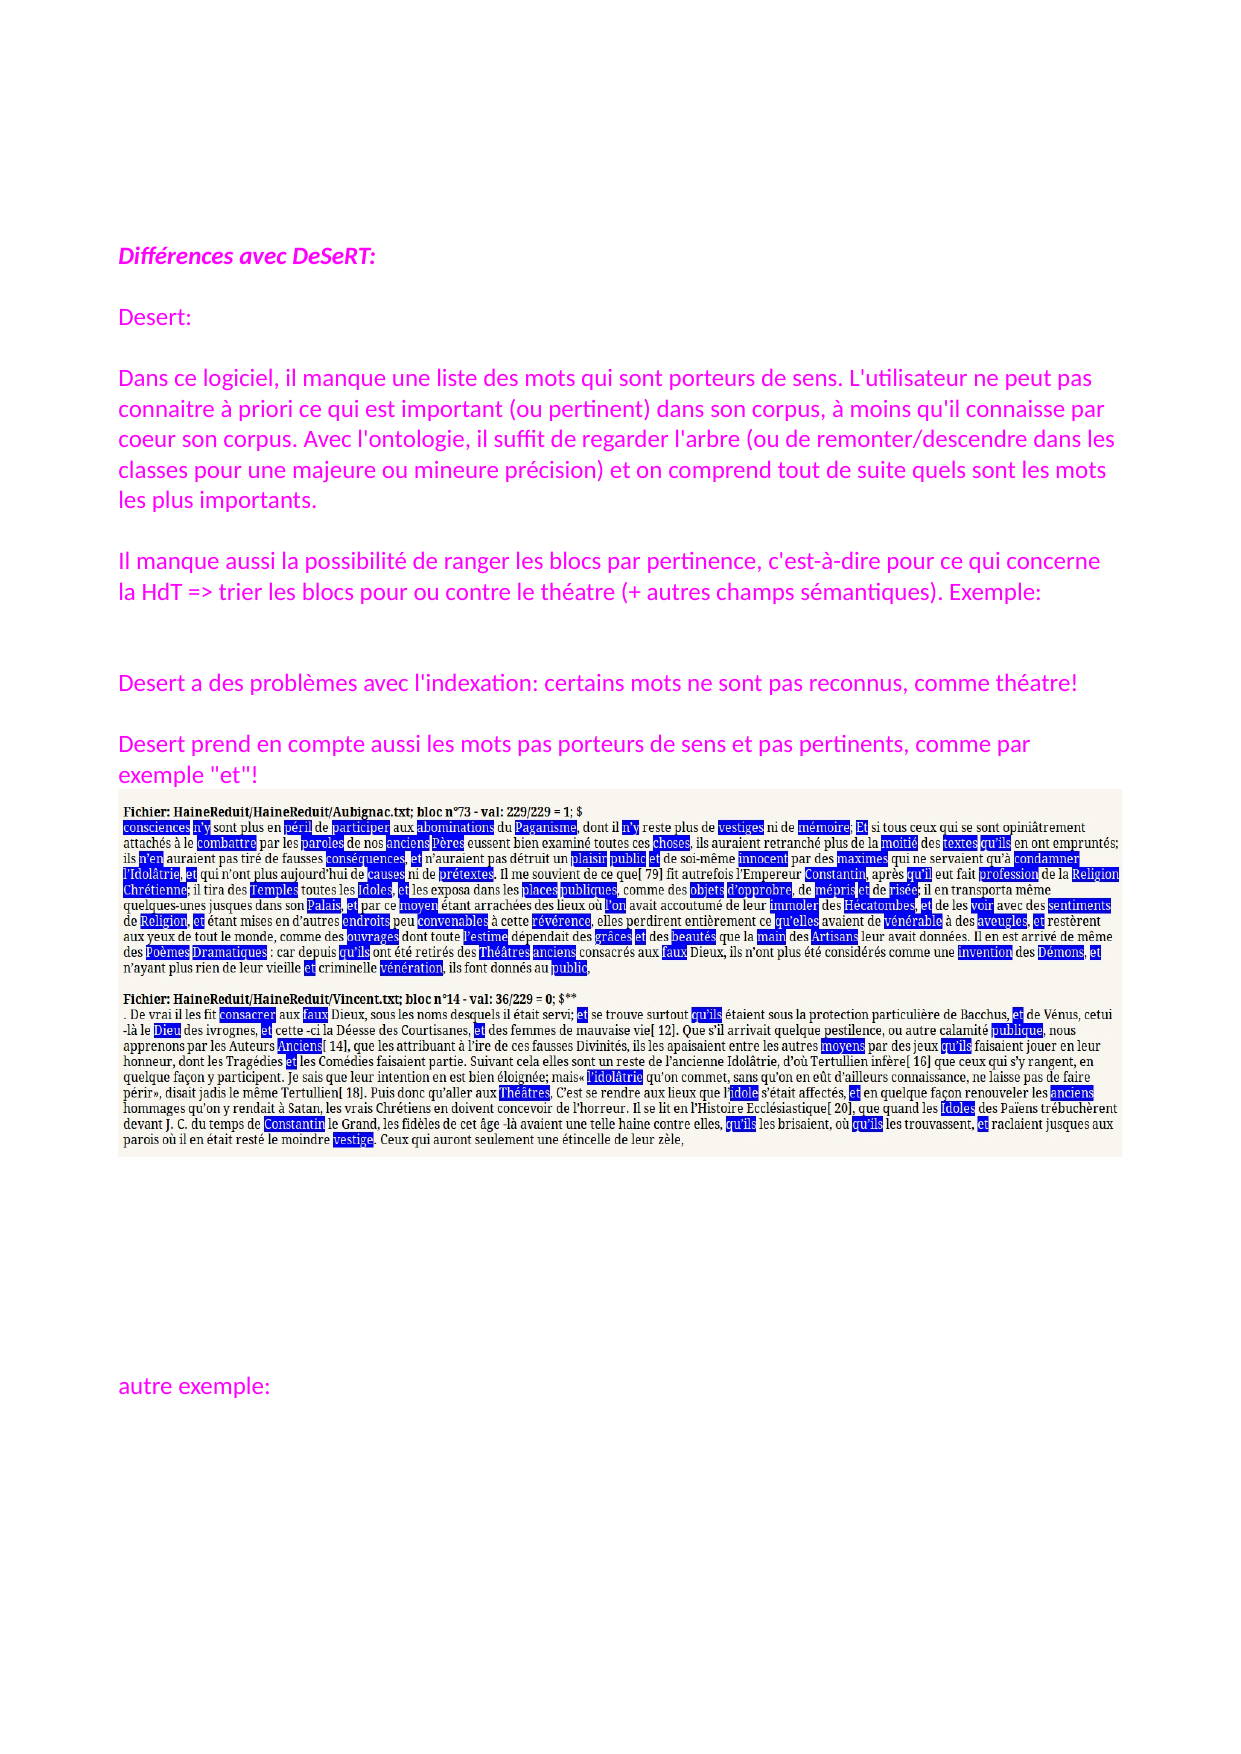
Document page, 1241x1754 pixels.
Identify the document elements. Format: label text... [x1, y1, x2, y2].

text Dans ce logiciel, il manque une liste des mots qui sont porteurs de sens. L'utilisateur ne peut pas connaitre à priori ce qui est important (ou pertinent) dans son corpus, à moins qu'il connaisse par coeur son corpus. Avec l'ontologie, il suffit de regarder l'arbre (ou de remonter/descendre dans les classes pour une majeure ou mineure précision) et on comprend tout de suite quels sont les mots les plus importants. [118, 362, 1122, 515]
text Différences avec DeSeRT: [118, 240, 1122, 271]
text Desert a des problèmes avec l'indexation: certains mots ne sont pas reconnus, comme théatre! [118, 667, 1122, 698]
text Desert: [118, 301, 1122, 332]
text Il manque aussi la possibilité de ranger les blocs par pertinence, c'est-à-dire pour ce qui concerne la HdT => trier les blocs pour ou contre le théatre (+ autres champs sémantiques). Exemple: [118, 545, 1122, 606]
text autre exemple: [118, 1371, 1122, 1401]
text Desert prend en compte aussi les mots pas porteurs de sens et pas pertinents, comme par exemple "et"! [118, 728, 1122, 789]
